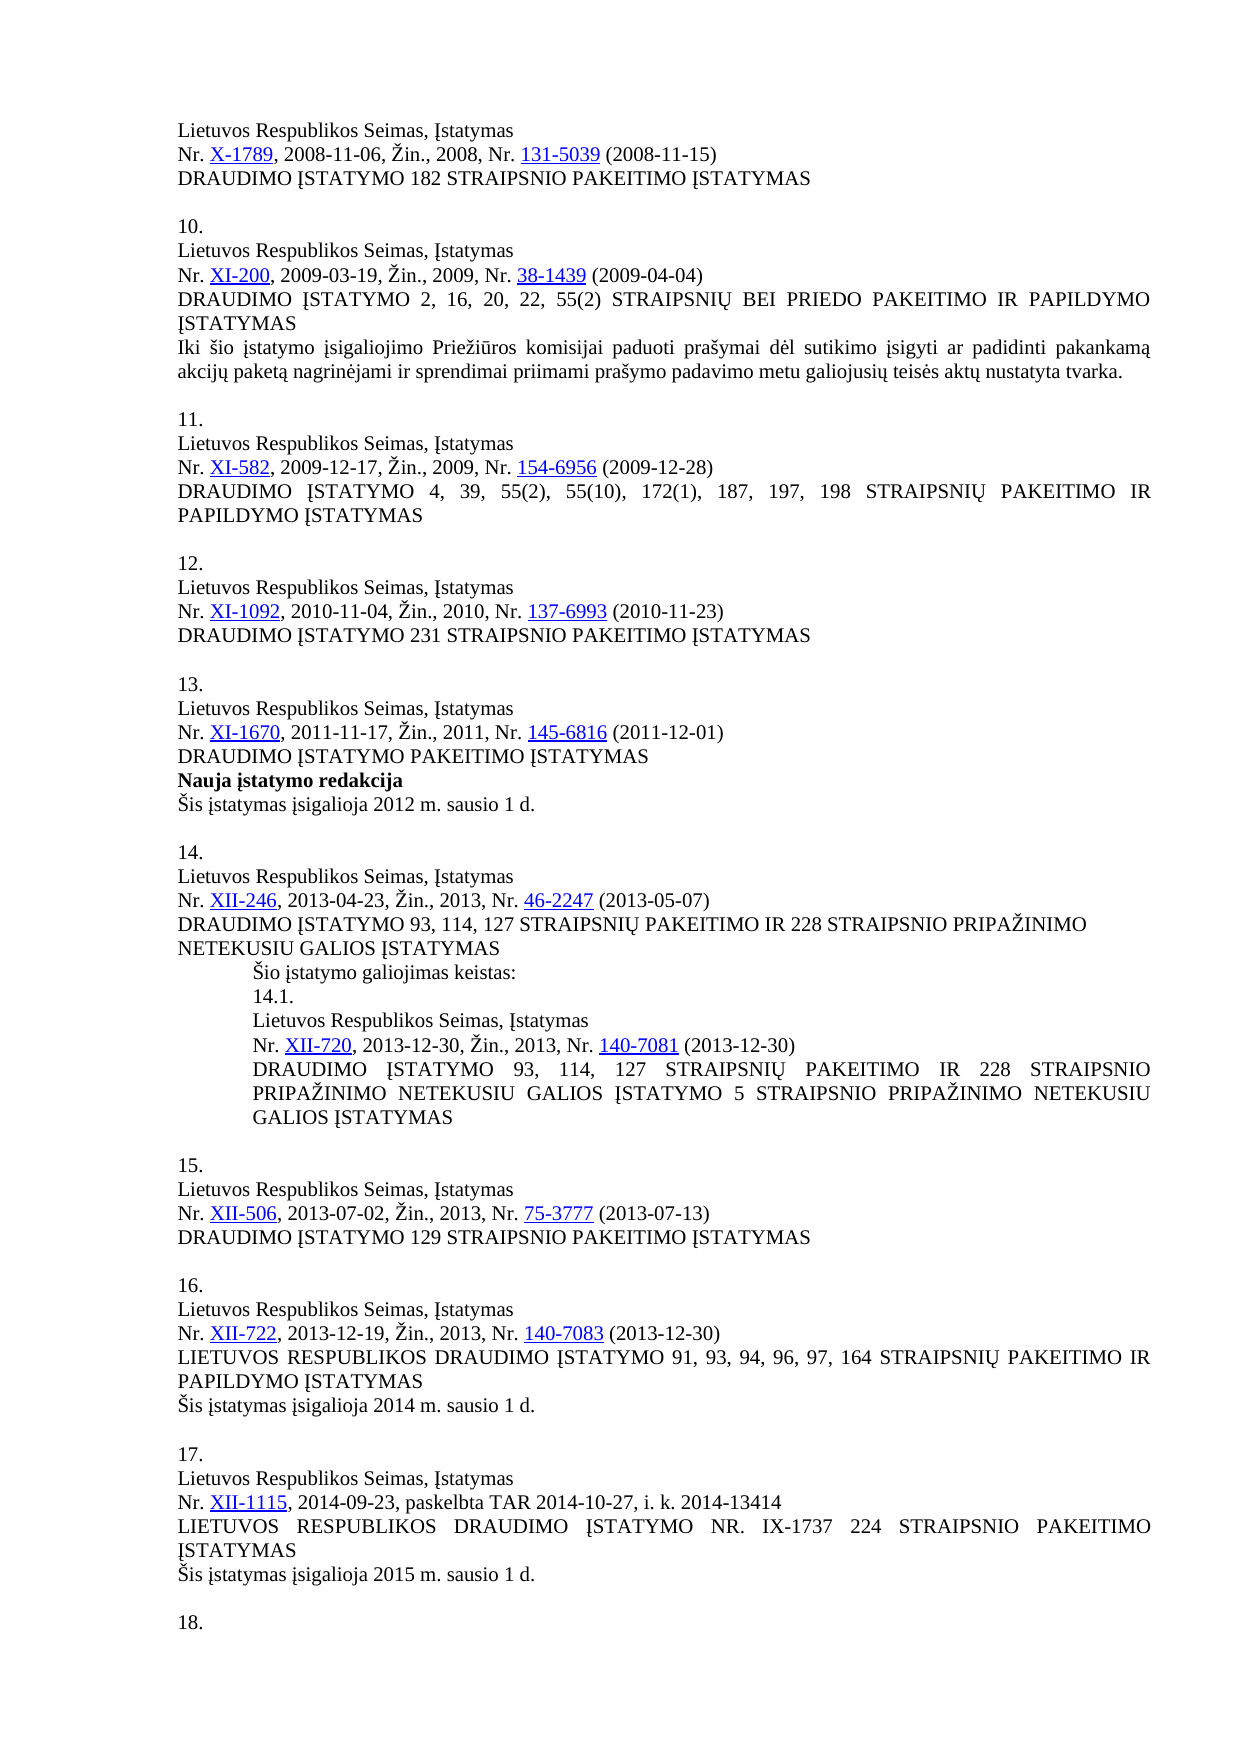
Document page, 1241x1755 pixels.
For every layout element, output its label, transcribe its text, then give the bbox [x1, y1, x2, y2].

text Šis įstatymas įsigalioja 2015 m. sausio 1 d. [177, 1562, 1152, 1586]
text Lietuvos Respublikos Seimas, Įstatymas [177, 238, 1152, 262]
text DRAUDIMO ĮSTATYMO 182 STRAIPSNIO PAKEITIMO ĮSTATYMAS [177, 166, 1152, 190]
text Nr. XI-200, 2009-03-19, Žin., 2009, Nr. 38-1439 (2009-04-04) [177, 262, 1152, 287]
text Nauja įstatymo redakcija [177, 768, 1152, 792]
text Lietuvos Respublikos Seimas, Įstatymas [177, 696, 1152, 720]
text 14.1. [252, 984, 1152, 1008]
text 13. [177, 672, 1152, 696]
text 16. [177, 1273, 1152, 1297]
text DRAUDIMO ĮSTATYMO 129 STRAIPSNIO PAKEITIMO ĮSTATYMAS [177, 1225, 1152, 1249]
text Nr. XII-722, 2013-12-19, Žin., 2013, Nr. 140-7083 (2013-12-30) [177, 1321, 1152, 1345]
text LIETUVOS RESPUBLIKOS DRAUDIMO ĮSTATYMO 91, 93, 94, 96, 97, 164 STRAIPSNIŲ PAKEITIMO IR PAPILDYMO ĮSTATYMAS [177, 1345, 1152, 1393]
text Lietuvos Respublikos Seimas, Įstatymas [177, 864, 1152, 888]
text 17. [177, 1442, 1152, 1466]
text DRAUDIMO ĮSTATYMO 93, 114, 127 STRAIPSNIŲ PAKEITIMO IR 228 STRAIPSNIO PRIPAŽINIMO NETEKUSIU GALIOS ĮSTATYMO 5 STRAIPSNIO PRIPAŽINIMO NETEKUSIU GALIOS ĮSTATYMAS [252, 1057, 1152, 1129]
text Lietuvos Respublikos Seimas, Įstatymas [177, 431, 1152, 455]
text 18. [177, 1610, 1152, 1634]
text DRAUDIMO ĮSTATYMO PAKEITIMO ĮSTATYMAS [177, 744, 1152, 768]
text Nr. XI-582, 2009-12-17, Žin., 2009, Nr. 154-6956 (2009-12-28) [177, 455, 1152, 479]
text Nr. XII-720, 2013-12-30, Žin., 2013, Nr. 140-7081 (2013-12-30) [252, 1032, 1152, 1057]
text DRAUDIMO ĮSTATYMO 231 STRAIPSNIO PAKEITIMO ĮSTATYMAS [177, 623, 1152, 647]
text Lietuvos Respublikos Seimas, Įstatymas [177, 1297, 1152, 1321]
text 12. [177, 551, 1152, 575]
text Lietuvos Respublikos Seimas, Įstatymas [177, 1177, 1152, 1201]
text Lietuvos Respublikos Seimas, Įstatymas [177, 1466, 1152, 1490]
text Nr. X-1789, 2008-11-06, Žin., 2008, Nr. 131-5039 (2008-11-15) [177, 142, 1152, 166]
text Iki šio įstatymo įsigaliojimo Priežiūros komisijai paduoti prašymai dėl sutikimo įsigyti ar padidinti pakankamą akcijų paketą nagrinėjami ir sprendimai priimami prašymo padavimo metu galiojusių teisės aktų nustatyta tvarka. [177, 335, 1152, 383]
text 15. [177, 1153, 1152, 1177]
text Lietuvos Respublikos Seimas, Įstatymas [177, 575, 1152, 599]
text Nr. XII-246, 2013-04-23, Žin., 2013, Nr. 46-2247 (2013-05-07) [177, 888, 1152, 912]
text LIETUVOS RESPUBLIKOS DRAUDIMO ĮSTATYMO NR. IX-1737 224 STRAIPSNIO PAKEITIMO ĮSTATYMAS [177, 1514, 1152, 1562]
text Šis įstatymas įsigalioja 2012 m. sausio 1 d. [177, 792, 1152, 816]
text Nr. XII-506, 2013-07-02, Žin., 2013, Nr. 75-3777 (2013-07-13) [177, 1201, 1152, 1225]
text DRAUDIMO ĮSTATYMO 4, 39, 55(2), 55(10), 172(1), 187, 197, 198 STRAIPSNIŲ PAKEITIMO IR PAPILDYMO ĮSTATYMAS [177, 479, 1152, 527]
text DRAUDIMO ĮSTATYMO 93, 114, 127 STRAIPSNIŲ PAKEITIMO IR 228 STRAIPSNIO PRIPAŽINIMO NETEKUSIU GALIOS ĮSTATYMAS [177, 912, 1152, 960]
text Lietuvos Respublikos Seimas, Įstatymas [252, 1008, 1152, 1032]
text Šio įstatymo galiojimas keistas: [177, 960, 1152, 984]
text Nr. XII-1115, 2014-09-23, paskelbta TAR 2014-10-27, i. k. 2014-13414 [177, 1490, 1152, 1514]
text 11. [177, 407, 1152, 431]
text 10. [177, 214, 1152, 238]
text Nr. XI-1092, 2010-11-04, Žin., 2010, Nr. 137-6993 (2010-11-23) [177, 599, 1152, 623]
text DRAUDIMO ĮSTATYMO 2, 16, 20, 22, 55(2) STRAIPSNIŲ BEI PRIEDO PAKEITIMO IR PAPILDYMO ĮSTATYMAS [177, 287, 1152, 335]
text Nr. XI-1670, 2011-11-17, Žin., 2011, Nr. 145-6816 (2011-12-01) [177, 720, 1152, 744]
text 14. [177, 840, 1152, 864]
text Lietuvos Respublikos Seimas, Įstatymas [177, 118, 1152, 142]
text Šis įstatymas įsigalioja 2014 m. sausio 1 d. [177, 1393, 1152, 1417]
